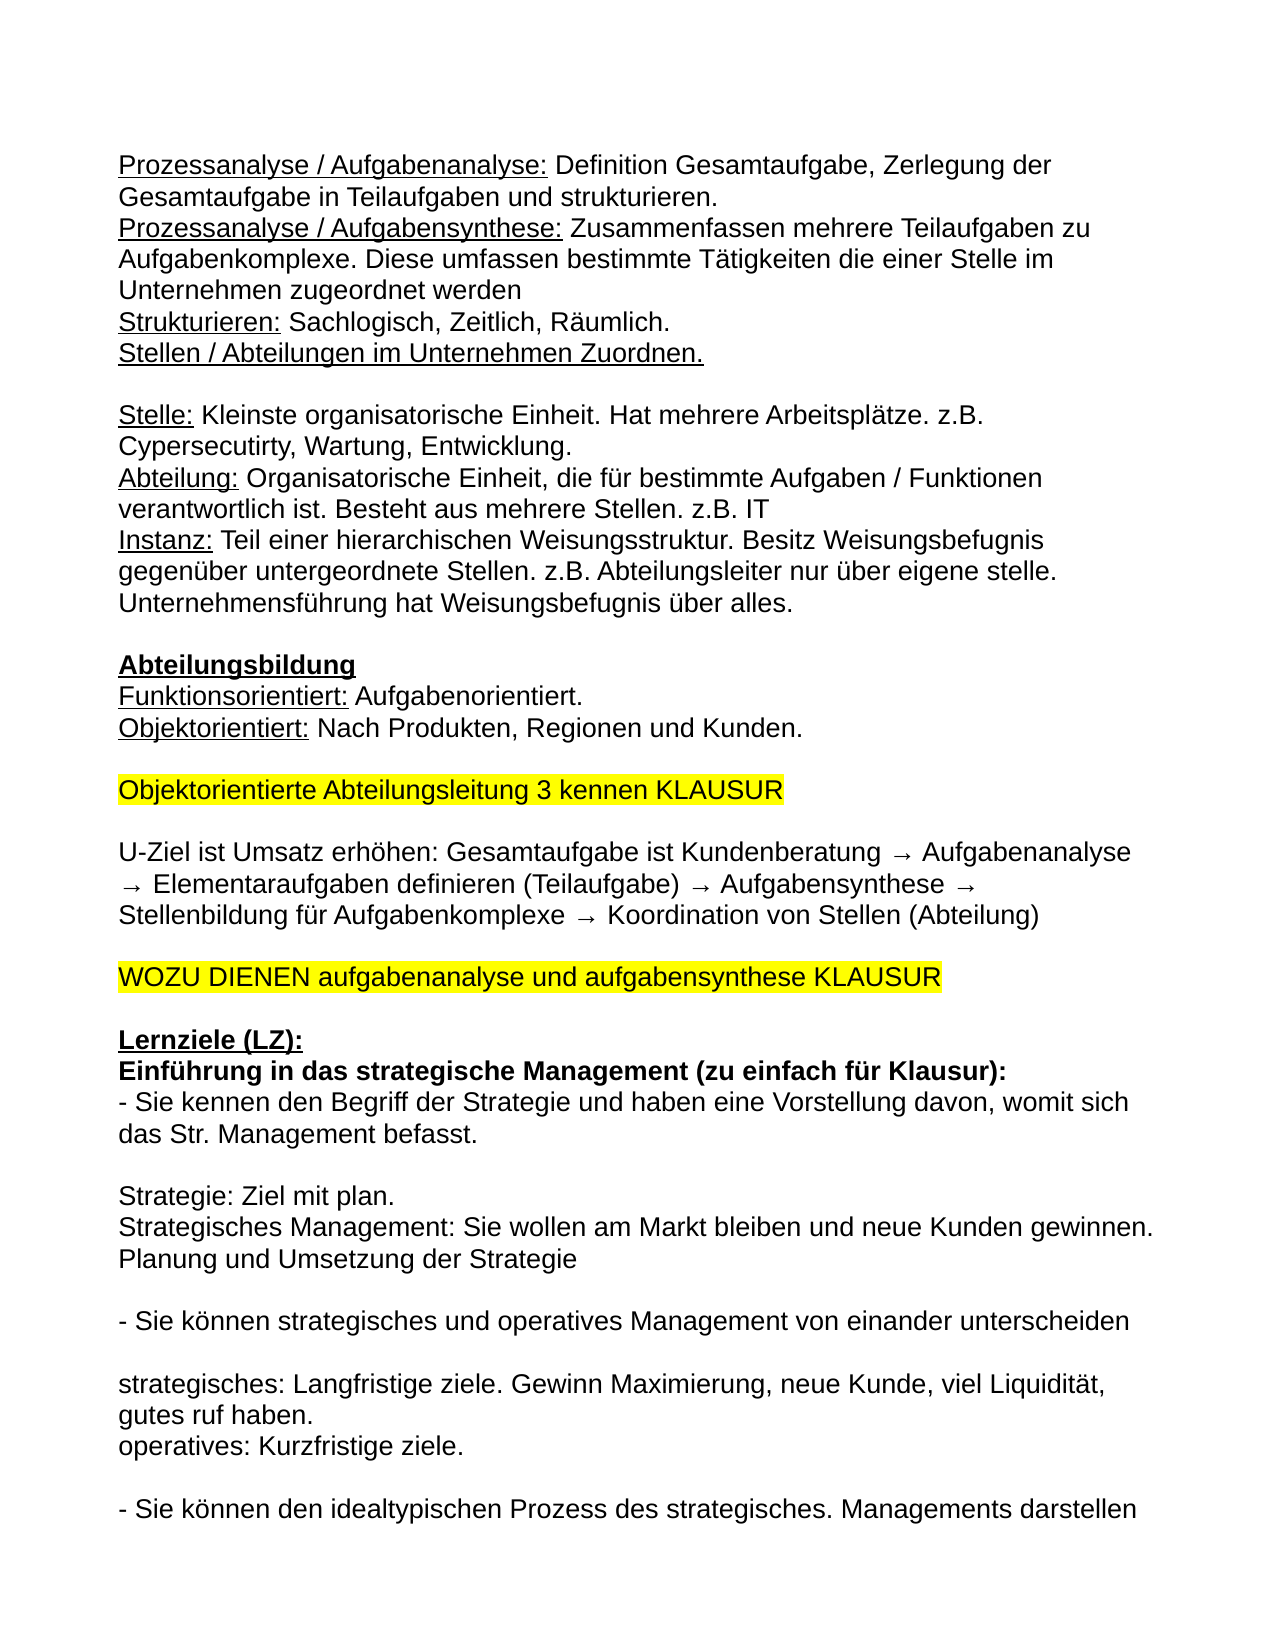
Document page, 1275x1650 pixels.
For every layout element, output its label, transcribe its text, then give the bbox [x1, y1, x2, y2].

text Objektorientiert: Nach Produkten, Regionen und Kunden. [118, 712, 1157, 743]
text Prozessanalyse / Aufgabenanalyse: Definition Gesamtaufgabe, Zerlegung der Gesamtaufgabe in Teilaufgaben und strukturieren. [118, 149, 1157, 212]
text operatives: Kurzfristige ziele. [118, 1430, 1157, 1461]
text Lernziele (LZ): [118, 1024, 1157, 1055]
text U-Ziel ist Umsatz erhöhen: Gesamtaufgabe ist Kundenberatung → Aufgabenanalyse → Elementaraufgaben definieren (Teilaufgabe) → Aufgabensynthese → Stellenbildung für Aufgabenkomplexe → Koordination von Stellen (Abteilung) [118, 836, 1157, 930]
text Stelle: Kleinste organisatorische Einheit. Hat mehrere Arbeitsplätze. z.B. Cypersecutirty, Wartung, Entwicklung. [118, 399, 1157, 462]
text Abteilungsbildung [118, 649, 1157, 680]
text - Sie können strategisches und operatives Management von einander unterscheiden [118, 1305, 1157, 1336]
text Funktionsorientiert: Aufgabenorientiert. [118, 680, 1157, 712]
text Stellen / Abteilungen im Unternehmen Zuordnen. [118, 337, 1157, 368]
text - Sie können den idealtypischen Prozess des strategisches. Managements darstellen [118, 1493, 1157, 1524]
text - Sie kennen den Begriff der Strategie und haben eine Vorstellung davon, womit sich das Str. Management befasst. [118, 1086, 1157, 1149]
text Objektorientierte Abteilungsleitung 3 kennen KLAUSUR [118, 774, 1157, 805]
text Strategisches Management: Sie wollen am Markt bleiben und neue Kunden gewinnen. Planung und Umsetzung der Strategie [118, 1211, 1157, 1274]
text Strategie: Ziel mit plan. [118, 1180, 1157, 1211]
text Einführung in das strategische Management (zu einfach für Klausur): [118, 1055, 1157, 1086]
text Abteilung: Organisatorische Einheit, die für bestimmte Aufgaben / Funktionen verantwortlich ist. Besteht aus mehrere Stellen. z.B. IT [118, 462, 1157, 524]
text strategisches: Langfristige ziele. Gewinn Maximierung, neue Kunde, viel Liquidität, gutes ruf haben. [118, 1368, 1157, 1430]
text Strukturieren: Sachlogisch, Zeitlich, Räumlich. [118, 306, 1157, 337]
text WOZU DIENEN aufgabenanalyse und aufgabensynthese KLAUSUR [118, 961, 1157, 993]
text Prozessanalyse / Aufgabensynthese: Zusammenfassen mehrere Teilaufgaben zu Aufgabenkomplexe. Diese umfassen bestimmte Tätigkeiten die einer Stelle im Unternehmen zugeordnet werden [118, 212, 1157, 306]
text Instanz: Teil einer hierarchischen Weisungsstruktur. Besitz Weisungsbefugnis gegenüber untergeordnete Stellen. z.B. Abteilungsleiter nur über eigene stelle. Unternehmensführung hat Weisungsbefugnis über alles. [118, 524, 1157, 618]
